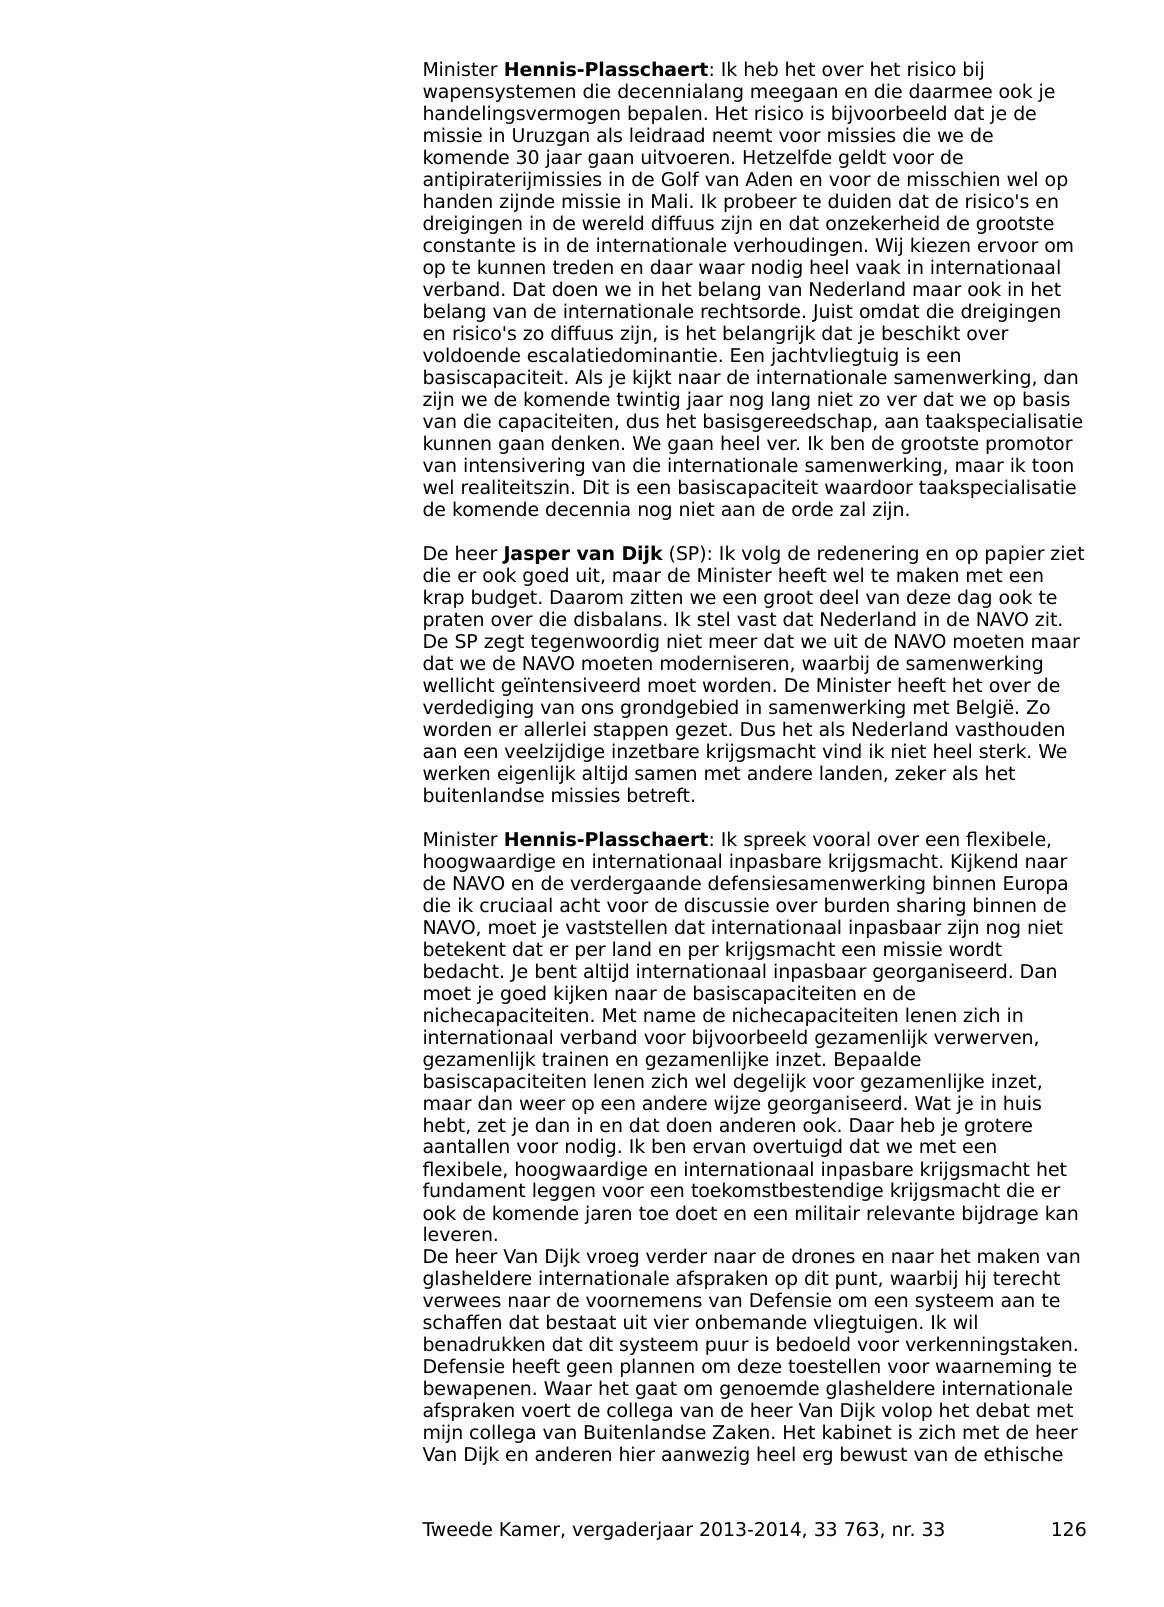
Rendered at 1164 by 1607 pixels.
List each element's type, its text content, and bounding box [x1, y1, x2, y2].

text Minister Hennis-Plasschaert: Ik spreek vooral over een flexibele, hoogwaardige en internationaal inpasbare krijgsmacht. Kijkend naar de NAVO en de verdergaande defensiesamenwerking binnen Europa die ik cruciaal acht voor de discussie over burden sharing binnen de NAVO, moet je vaststellen dat internationaal inpasbaar zijn nog niet betekent dat er per land en per krijgsmacht een missie wordt bedacht. Je bent altijd internationaal inpasbaar georganiseerd. Dan moet je goed kijken naar de basiscapaciteiten en de nichecapaciteiten. Met name de nichecapaciteiten lenen zich in internationaal verband voor bijvoorbeeld gezamenlijk verwerven, gezamenlijk trainen en gezamenlijke inzet. Bepaalde basiscapaciteiten lenen zich wel degelijk voor gezamenlijke inzet, maar dan weer op een andere wijze georganiseerd. Wat je in huis hebt, zet je dan in en dat doen anderen ook. Daar heb je grotere aantallen voor nodig. Ik ben ervan overtuigd dat we met een flexibele, hoogwaardige en internationaal inpasbare krijgsmacht het fundament leggen voor een toekomstbestendige krijgsmacht die er ook de komende jaren toe doet en een militair relevante bijdrage kan leveren. [422, 829, 1087, 1246]
text Minister Hennis-Plasschaert: Ik heb het over het risico bij wapensystemen die decennialang meegaan en die daarmee ook je handelingsvermogen bepalen. Het risico is bijvoorbeeld dat je de missie in Uruzgan als leidraad neemt voor missies die we de komende 30 jaar gaan uitvoeren. Hetzelfde geldt voor de antipiraterijmissies in de Golf van Aden en voor de misschien wel op handen zijnde missie in Mali. Ik probeer te duiden dat de risico's en dreigingen in de wereld diffuus zijn en dat onzekerheid de grootste constante is in de internationale verhoudingen. Wij kiezen ervoor om op te kunnen treden en daar waar nodig heel vaak in internationaal verband. Dat doen we in het belang van Nederland maar ook in het belang van de internationale rechtsorde. Juist omdat die dreigingen en risico's zo diffuus zijn, is het belangrijk dat je beschikt over voldoende escalatiedominantie. Een jachtvliegtuig is een basiscapaciteit. Als je kijkt naar de internationale samenwerking, dan zijn we de komende twintig jaar nog lang niet zo ver dat we op basis van die capaciteiten, dus het basisgereedschap, aan taakspecialisatie kunnen gaan denken. We gaan heel ver. Ik ben de grootste promotor van intensivering van die internationale samenwerking, maar ik toon wel realiteitszin. Dit is een basiscapaciteit waardoor taakspecialisatie de komende decennia nog niet aan de orde zal zijn. [422, 59, 1087, 521]
text De heer Jasper van Dijk (SP): Ik volg de redenering en op papier ziet die er ook goed uit, maar de Minister heeft wel te maken met een krap budget. Daarom zitten we een groot deel van deze dag ook te praten over die disbalans. Ik stel vast dat Nederland in de NAVO zit. De SP zegt tegenwoordig niet meer dat we uit de NAVO moeten maar dat we de NAVO moeten moderniseren, waarbij de samenwerking wellicht geïntensiveerd moet worden. De Minister heeft het over de verdediging van ons grondgebied in samenwerking met België. Zo worden er allerlei stappen gezet. Dus het als Nederland vasthouden aan een veelzijdige inzetbare krijgsmacht vind ik niet heel sterk. We werken eigenlijk altijd samen met andere landen, zeker als het buitenlandse missies betreft. [422, 543, 1087, 807]
text De heer Van Dijk vroeg verder naar de drones en naar het maken van glasheldere internationale afspraken op dit punt, waarbij hij terecht verwees naar de voornemens van Defensie om een systeem aan te schaffen dat bestaat uit vier onbemande vliegtuigen. Ik wil benadrukken dat dit systeem puur is bedoeld voor verkenningstaken. Defensie heeft geen plannen om deze toestellen voor waarneming te bewapenen. Waar het gaat om genoemde glasheldere internationale afspraken voert de collega van de heer Van Dijk volop het debat met mijn collega van Buitenlandse Zaken. Het kabinet is zich met de heer Van Dijk en anderen hier aanwezig heel erg bewust van de ethische [422, 1246, 1087, 1466]
